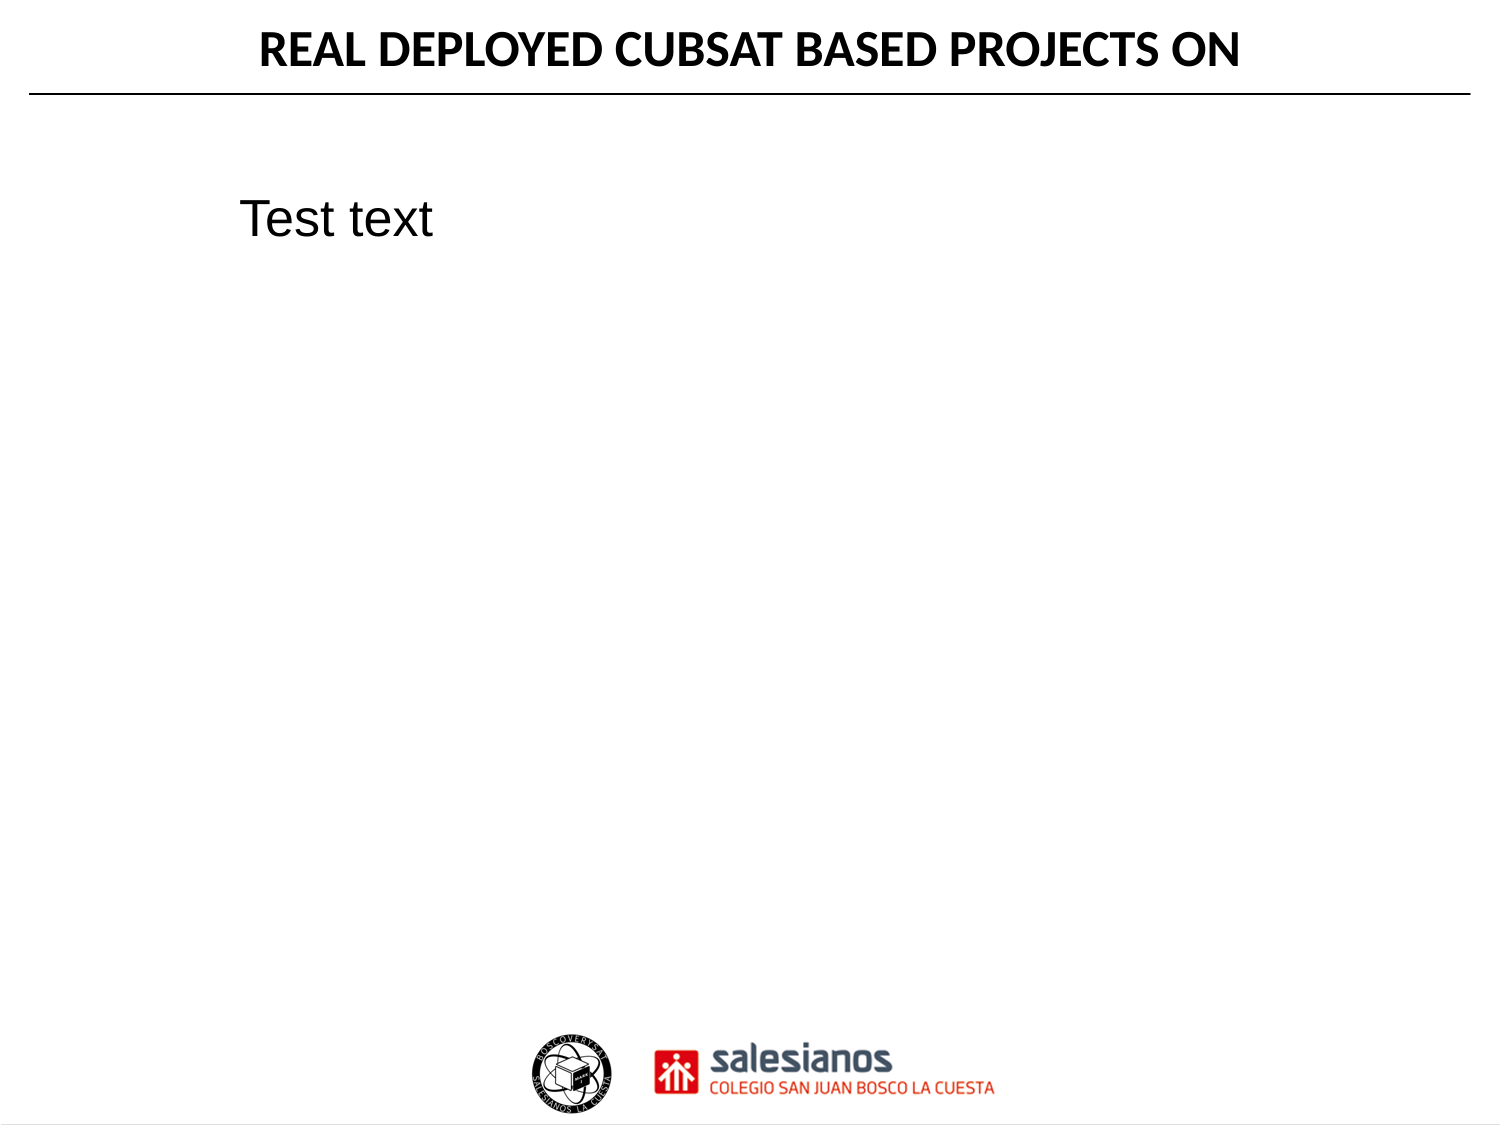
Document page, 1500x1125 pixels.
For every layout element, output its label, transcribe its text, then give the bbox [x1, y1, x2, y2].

picture [0, 0, 1500, 1125]
text_box REAL DEPLOYED CUBSAT BASED PROJECTS ON [23, 7, 1477, 85]
text_box Test text [224, 177, 934, 255]
